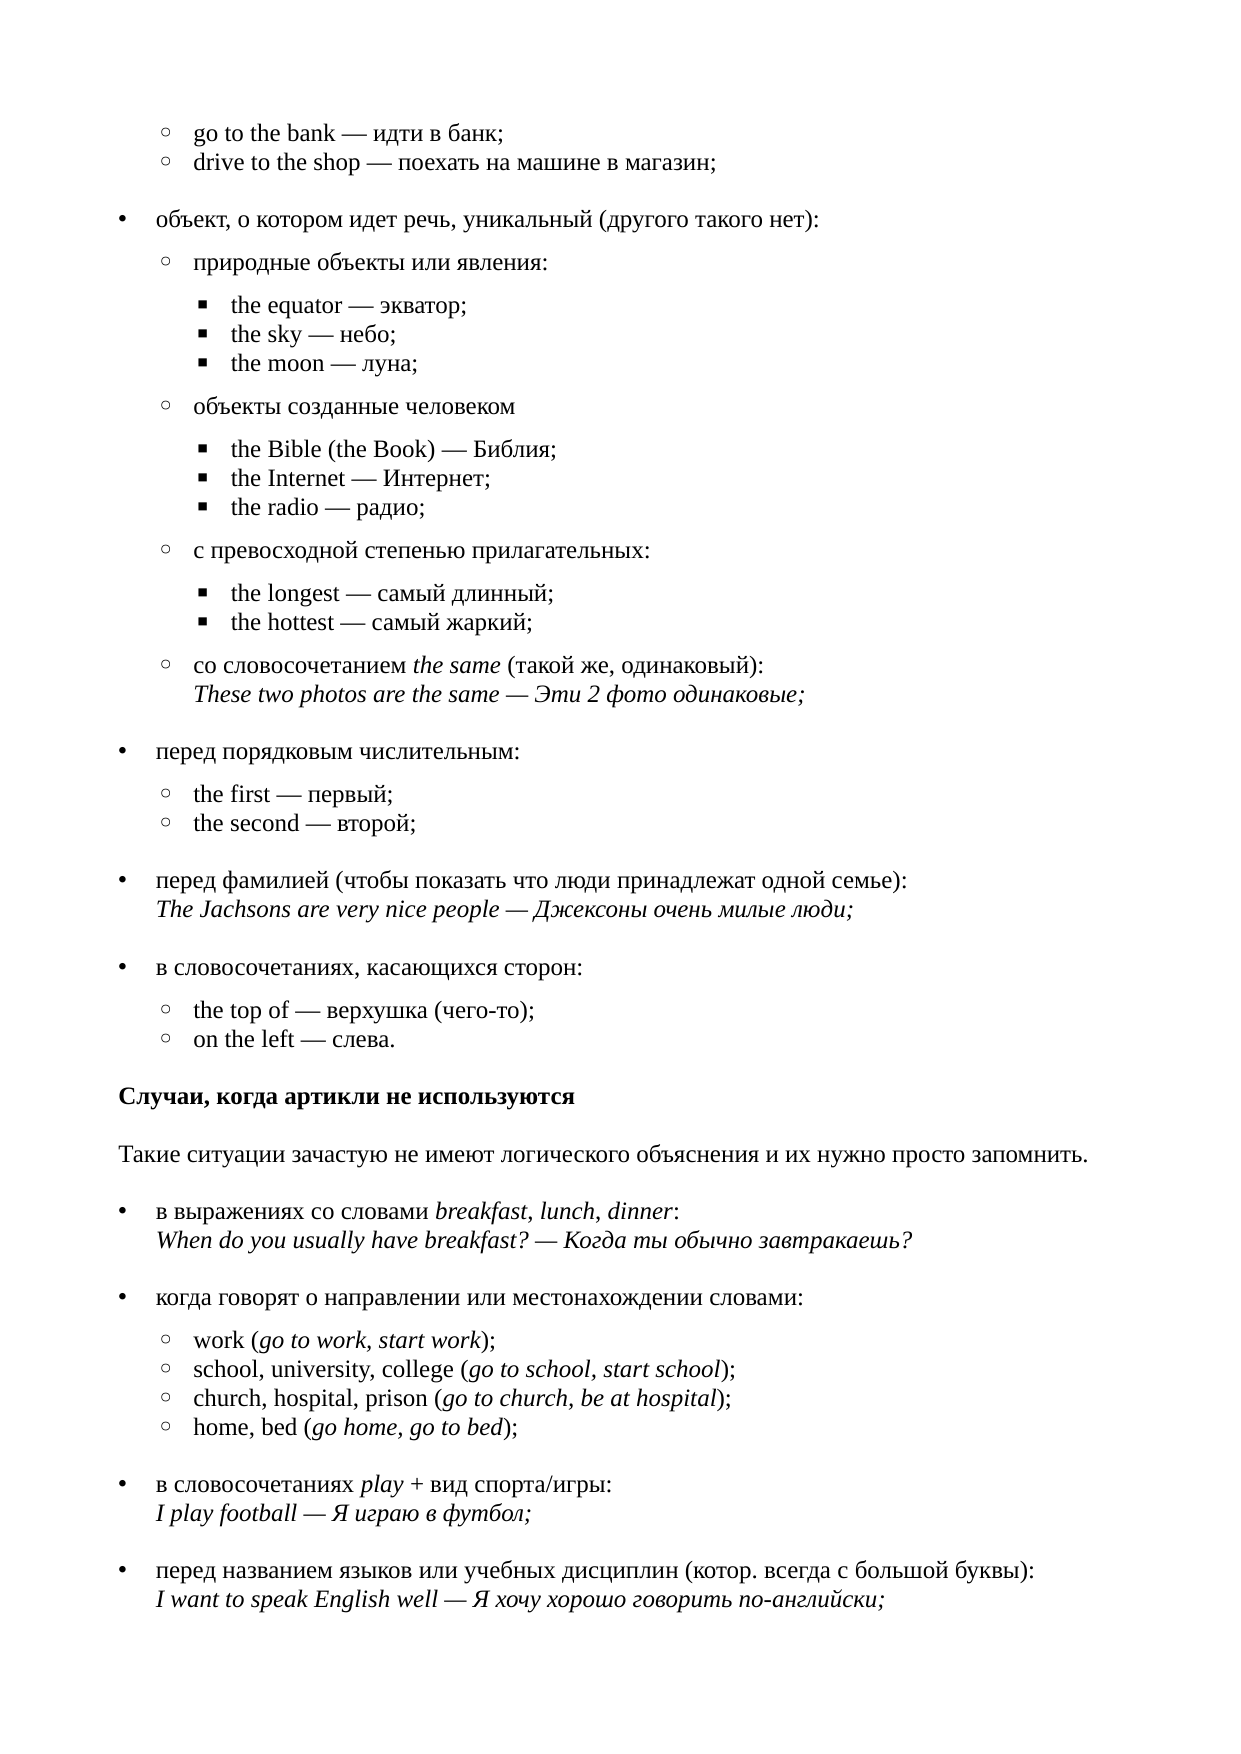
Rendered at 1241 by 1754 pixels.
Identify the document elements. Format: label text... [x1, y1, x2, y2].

list the sky — небо; [193, 319, 1122, 348]
list I want to speak English well — Я хочу хорошо говорить по-английски; [118, 1584, 1122, 1613]
list the Internet — Интернет; [193, 463, 1122, 492]
list drive to the shop — поехать на машине в магазин; [156, 147, 1122, 176]
list the equator — экватор; [193, 291, 1122, 319]
list the top of — верхушка (чего-то); [156, 995, 1122, 1024]
list объекты созданные человеком [156, 391, 1122, 420]
list со словосочетанием the same (такой же, одинаковый): [156, 650, 1122, 679]
list church, hospital, prison (go to church, be at hospital); [156, 1383, 1122, 1412]
list go to the bank — идти в банк; [156, 118, 1122, 147]
list в выражениях со словами breakfast, lunch, dinner: [118, 1196, 1122, 1225]
list the second — второй; [156, 808, 1122, 837]
list on the left — слева. [156, 1024, 1122, 1052]
list в словосочетаниях play + вид спорта/игры: [118, 1469, 1122, 1498]
list the Bible (the Book) — Библия; [193, 434, 1122, 463]
list the longest — самый длинный; [193, 578, 1122, 607]
list the first — первый; [156, 779, 1122, 808]
list The Jachsons are very nice people — Джексоны очень милые люди; [118, 894, 1122, 923]
list природные объекты или явления: [156, 247, 1122, 276]
text Случаи, когда артикли не используются [118, 1081, 1122, 1110]
list the radio — радио; [193, 492, 1122, 521]
list school, university, college (go to school, start school); [156, 1354, 1122, 1383]
list перед порядковым числительным: [118, 736, 1122, 765]
list когда говорят о направлении или местонахождении словами: [118, 1282, 1122, 1311]
text Такие ситуации зачастую не имеют логического объяснения и их нужно просто запомнить. [118, 1139, 1122, 1167]
list home, bed (go home, go to bed); [156, 1412, 1122, 1441]
list с превосходной степенью прилагательных: [156, 535, 1122, 564]
list work (go to work, start work); [156, 1326, 1122, 1354]
list перед фамилией (чтобы показать что люди принадлежат одной семье): [118, 866, 1122, 894]
list перед названием языков или учебных дисциплин (котор. всегда с большой буквы): [118, 1556, 1122, 1584]
list в словосочетаниях, касающихся сторон: [118, 952, 1122, 981]
list I play football — Я играю в футбол; [118, 1498, 1122, 1527]
list the moon — луна; [193, 348, 1122, 377]
list the hottest — самый жаркий; [193, 607, 1122, 636]
list When do you usually have breakfast? — Когда ты обычно завтракаешь? [118, 1225, 1122, 1254]
list объект, о котором идет речь, уникальный (другого такого нет): [118, 204, 1122, 233]
list These two photos are the same — Эти 2 фото одинаковые; [156, 679, 1122, 707]
